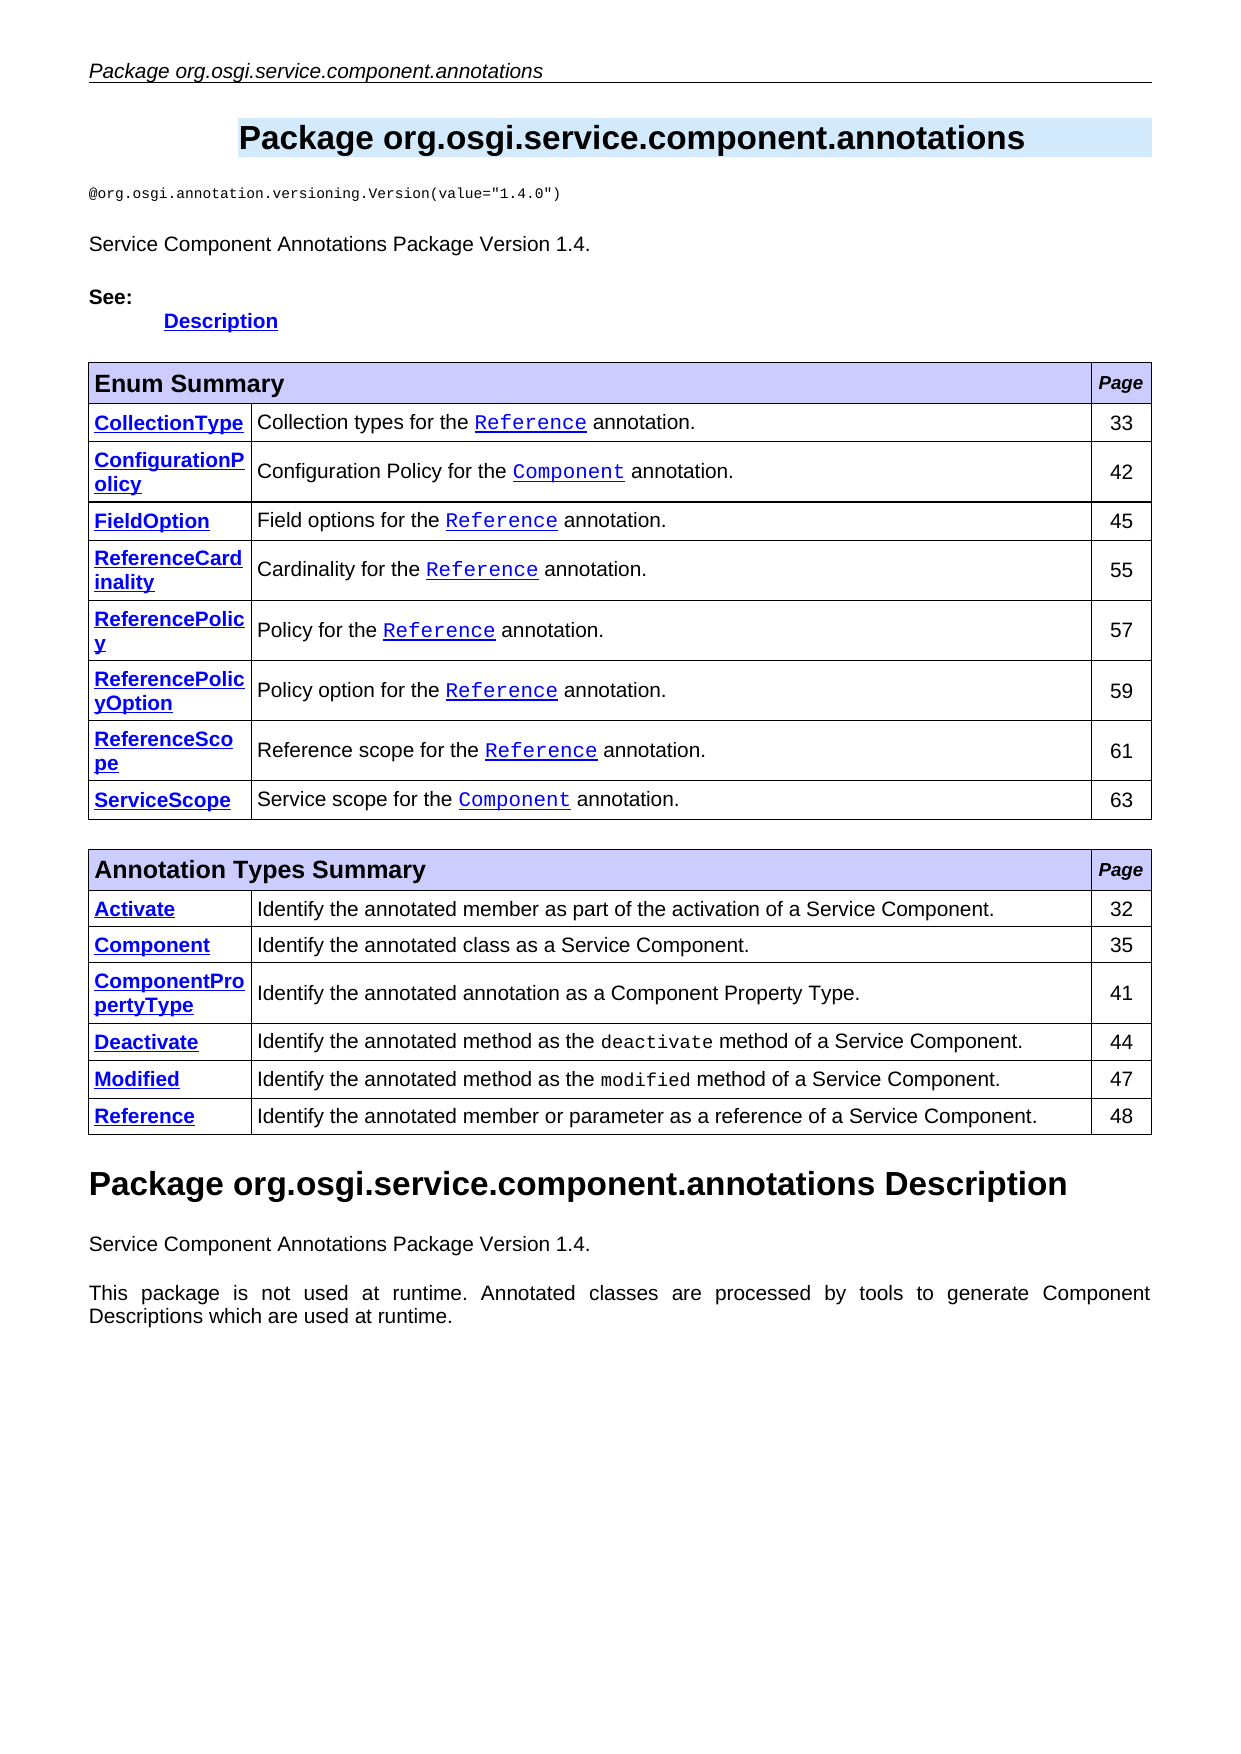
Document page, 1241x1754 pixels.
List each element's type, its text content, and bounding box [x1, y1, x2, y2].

table_cell ReferenceCardinality [89, 541, 251, 600]
table_cell Identify the annotated member or parameter as a reference of a Service Component. [252, 1099, 1091, 1134]
table_cell Activate [89, 891, 251, 926]
table_cell Reference [89, 1099, 251, 1134]
text Description [163, 309, 1152, 333]
table_cell Reference scope for the Reference annotation. [252, 721, 1091, 780]
table_cell 49 [1092, 1099, 1151, 1134]
table_cell ServiceScope [89, 781, 251, 818]
table_cell 56 [1092, 541, 1151, 600]
table_cell Policy option for the Reference annotation. [252, 661, 1091, 720]
table_cell ReferencePolicyOption [89, 661, 251, 720]
table_cell ReferenceScope [89, 721, 251, 780]
table_cell 48 [1092, 1061, 1151, 1097]
text Service Component Annotations Package Version 1.4. [88, 1231, 1152, 1255]
table_cell Identify the annotated method as the deactivate method of a Service Component. [252, 1024, 1091, 1060]
table_cell Deactivate [89, 1024, 251, 1060]
text @org.osgi.annotation.versioning.Version(value="1.4.0") [88, 186, 1152, 203]
table_cell 60 [1092, 661, 1151, 720]
table_cell 36 [1092, 927, 1151, 962]
table_cell ComponentPropertyType [89, 963, 251, 1022]
table_cell Component [89, 927, 251, 962]
table_header Annotation Types Summary [89, 850, 1091, 890]
table_cell Identify the annotated class as a Service Component. [252, 927, 1091, 962]
table_cell 45 [1092, 1024, 1151, 1060]
text This package is not used at runtime. Annotated classes are processed by tools to generate Component Descriptions which are used at runtime. [88, 1280, 1152, 1328]
table_cell Modified [89, 1061, 251, 1097]
table_header Page [1092, 363, 1151, 403]
table_cell 33 [1092, 891, 1151, 926]
table_cell Configuration Policy for the Component annotation. [252, 442, 1091, 501]
table_cell 62 [1092, 721, 1151, 780]
table_cell 64 [1092, 781, 1151, 818]
table_cell Identify the annotated member as part of the activation of a Service Component. [252, 891, 1091, 926]
table_cell FieldOption [89, 503, 251, 539]
text Package org.osgi.service.component.annotations Description [88, 1164, 1152, 1202]
table_cell Policy for the Reference annotation. [252, 601, 1091, 660]
table_cell Identify the annotated method as the modified method of a Service Component. [252, 1061, 1091, 1097]
table_cell Service scope for the Component annotation. [252, 781, 1091, 818]
table_cell Collection types for the Reference annotation. [252, 404, 1091, 441]
subtitle Package org.osgi.service.component.annotations [238, 118, 1152, 157]
table_header Page [1092, 850, 1151, 890]
table_cell CollectionType [89, 404, 251, 441]
table_cell Cardinality for the Reference annotation. [252, 541, 1091, 600]
table_cell ConfigurationPolicy [89, 442, 251, 501]
table_cell 34 [1092, 404, 1151, 441]
table_cell 42 [1092, 963, 1151, 1022]
text Service Component Annotations Package Version 1.4. [88, 232, 1152, 256]
table_cell 46 [1092, 503, 1151, 539]
table_cell 58 [1092, 601, 1151, 660]
text See: [88, 285, 1152, 309]
table_header Enum Summary [89, 363, 1091, 403]
table_cell Field options for the Reference annotation. [252, 503, 1091, 539]
table_cell 43 [1092, 442, 1151, 501]
table_cell ReferencePolicy [89, 601, 251, 660]
table_cell Identify the annotated annotation as a Component Property Type. [252, 963, 1091, 1022]
